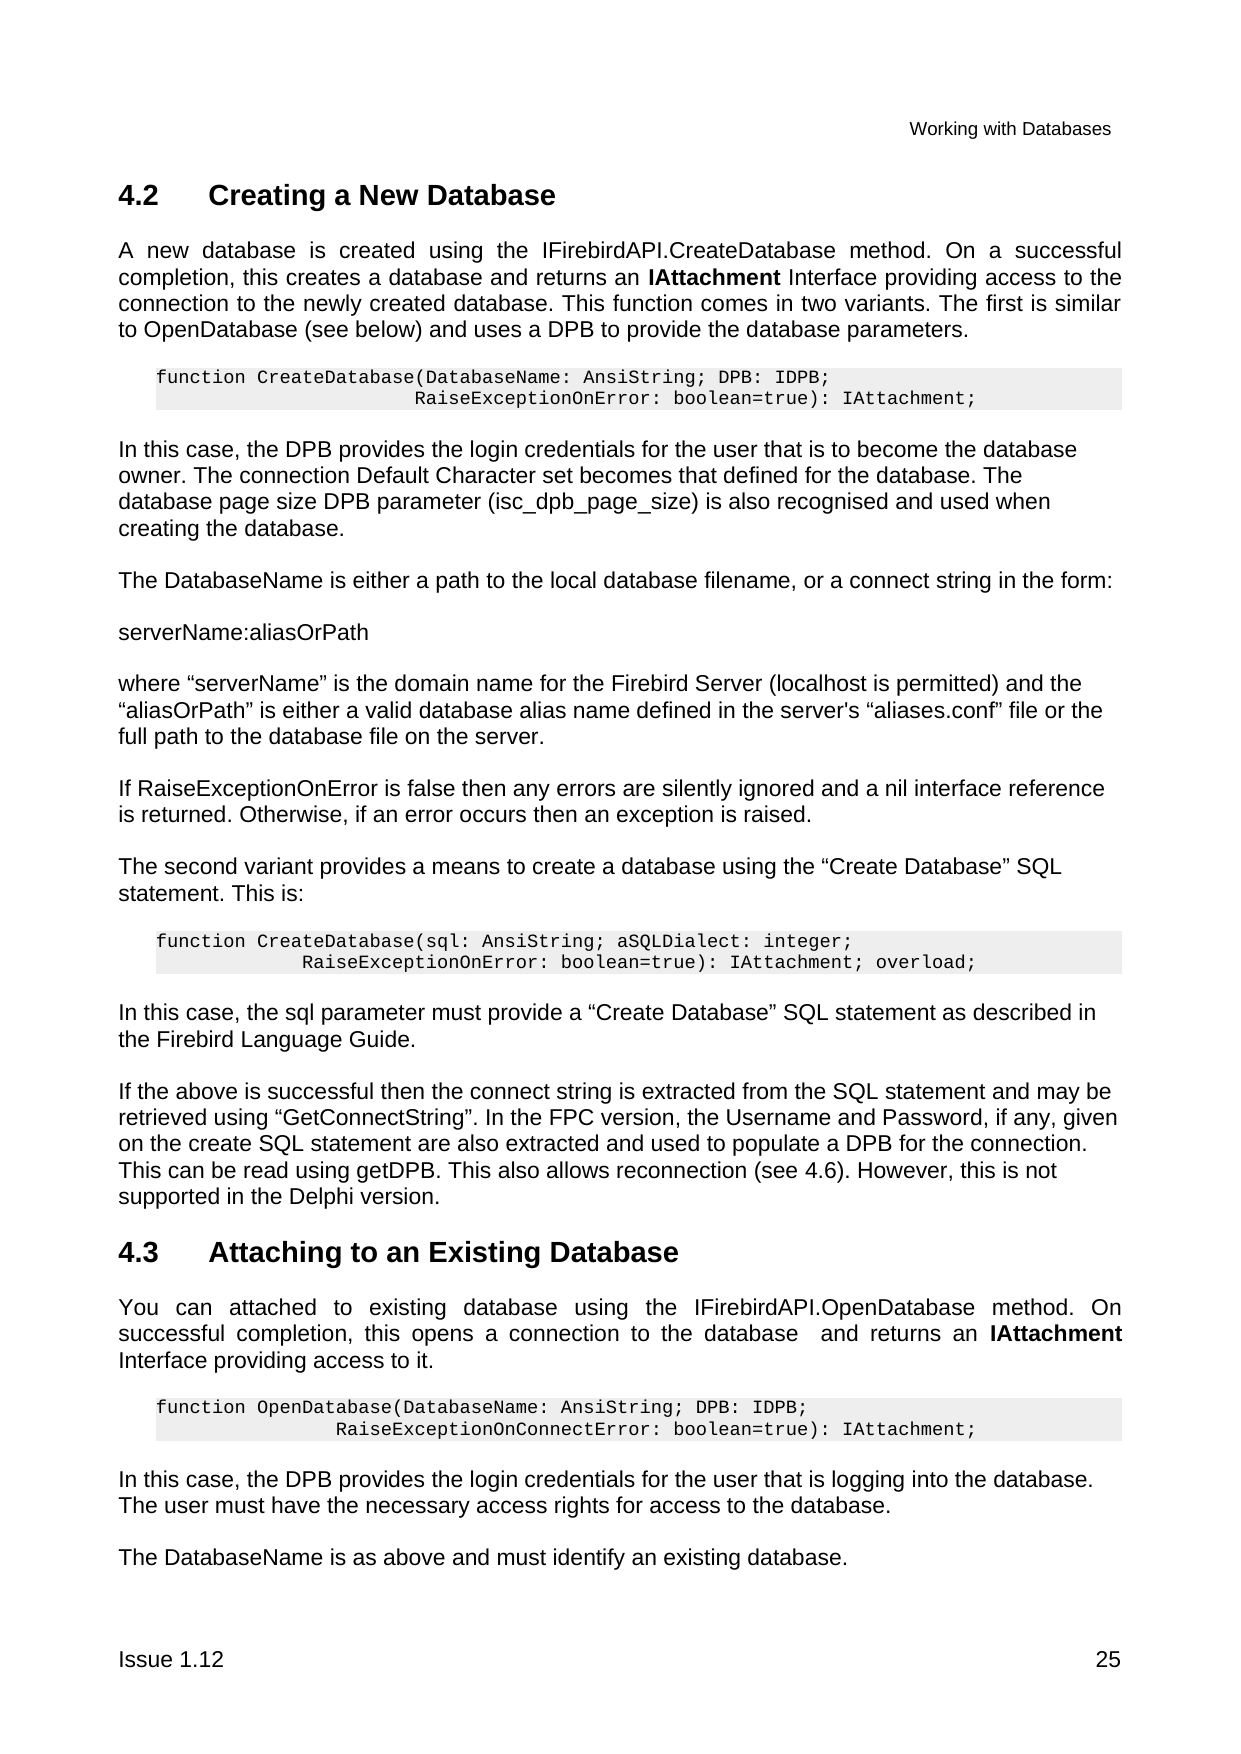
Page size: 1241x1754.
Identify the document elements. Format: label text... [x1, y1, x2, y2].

text A new database is created using the IFirebirdAPI.CreateDatabase method. On a successful completion, this creates a database and returns an IAttachment Interface providing access to the connection to the newly created database. This function comes in two variants. The first is similar to OpenDatabase (see below) and uses a DPB to provide the database parameters. [118, 237, 1122, 343]
text function OpenDatabase(DatabaseName: AnsiString; DPB: IDPB; [156, 1398, 1122, 1419]
text The second variant provides a means to create a database using the “Create Database” SQL statement. This is: [118, 853, 1122, 906]
text If RaiseExceptionOnError is false then any errors are silently ignored and a nil interface reference is returned. Otherwise, if an error occurs then an exception is raised. [118, 775, 1122, 828]
subtitle Creating a New Database [118, 178, 1122, 212]
text If the above is successful then the connect string is extracted from the SQL statement and may be retrieved using “GetConnectString”. In the FPC version, the Username and Password, if any, given on the create SQL statement are also extracted and used to populate a DPB for the connection. This can be read using getDPB. This also allows reconnection (see 4.6). However, this is not supported in the Delphi version. [118, 1078, 1122, 1209]
text where “serverName” is the domain name for the Firebird Server (localhost is permitted) and the “aliasOrPath” is either a valid database alias name defined in the server's “aliases.conf” file or the full path to the database file on the server. [118, 670, 1122, 749]
text RaiseExceptionOnError: boolean=true): IAttachment; overload; [156, 953, 1122, 974]
text In this case, the sql parameter must provide a “Create Database” SQL statement as described in the Firebird Language Guide. [118, 999, 1122, 1052]
text function CreateDatabase(sql: AnsiString; aSQLDialect: integer; [156, 931, 1122, 953]
text RaiseExceptionOnConnectError: boolean=true): IAttachment; [156, 1419, 1122, 1441]
subtitle Attaching to an Existing Database [118, 1235, 1122, 1268]
text function CreateDatabase(DatabaseName: AnsiString; DPB: IDPB; [156, 368, 1122, 389]
text In this case, the DPB provides the login credentials for the user that is to become the database owner. The connection Default Character set becomes that defined for the database. The database page size DPB parameter (isc_dpb_page_size) is also recognised and used when creating the database. [118, 436, 1122, 541]
text serverName:aliasOrPath [118, 618, 1122, 645]
text RaiseExceptionOnError: boolean=true): IAttachment; [156, 389, 1122, 410]
text You can attached to existing database using the IFirebirdAPI.OpenDatabase method. On successful completion, this opens a connection to the database and returns an IAttachment Interface providing access to it. [118, 1294, 1122, 1373]
text In this case, the DPB provides the login credentials for the user that is logging into the database. The user must have the necessary access rights for access to the database. [118, 1466, 1122, 1519]
text The DatabaseName is either a path to the local database filename, or a connect string in the form: [118, 567, 1122, 593]
text The DatabaseName is as above and must identify an existing database. [118, 1544, 1122, 1571]
